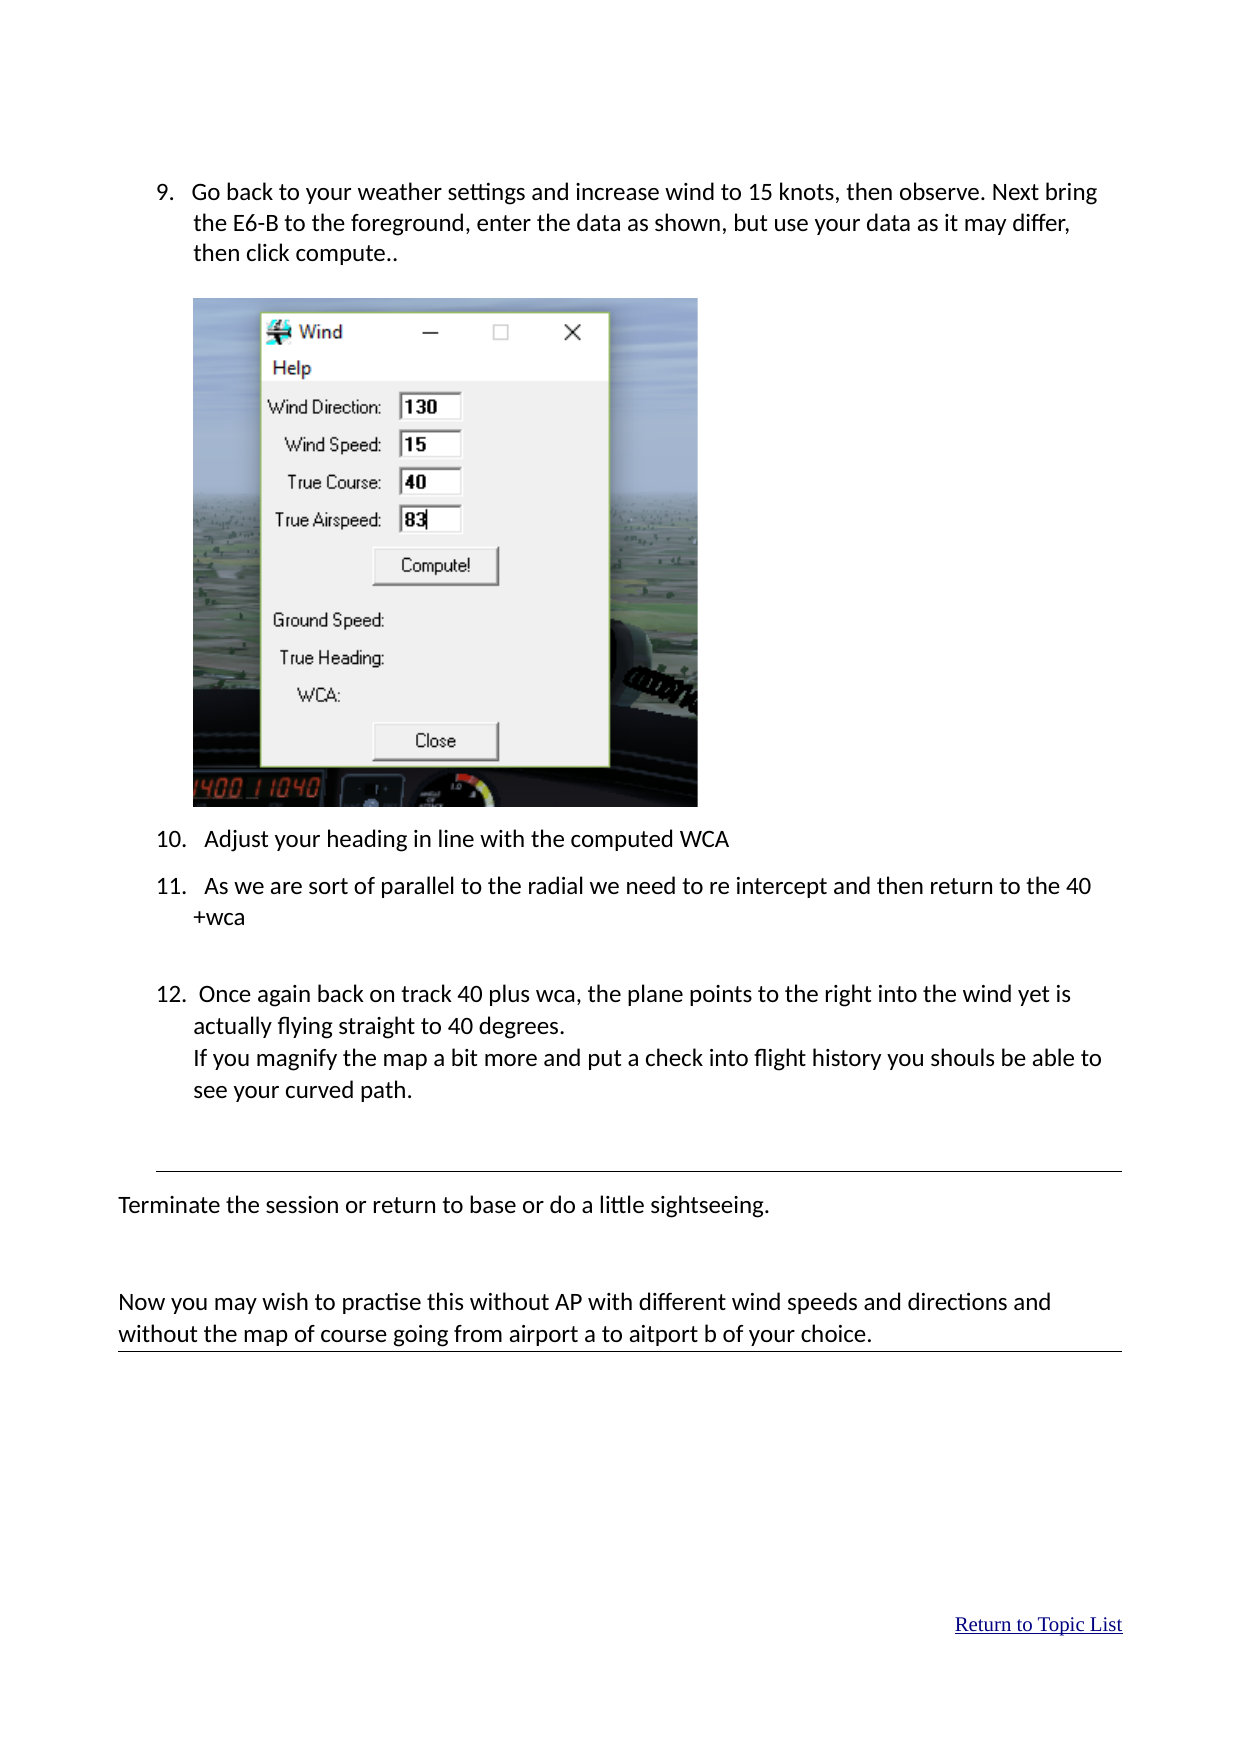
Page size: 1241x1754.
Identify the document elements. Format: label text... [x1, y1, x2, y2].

text Now you may wish to practise this without AP with different wind speeds and directions and without the map of course going from airport a to aitport b of your choice. [118, 1286, 1122, 1351]
list Go back to your weather settings and increase wind to 15 knots, then observe. Next bring the E6-B to the foreground, enter the data as shown, but use your data as it may differ, then click compute.. [156, 176, 1122, 806]
text Terminate the session or return to base or do a little sightseeing. [118, 1189, 1122, 1219]
list Once again back on track 40 plus wca, the plane points to the right into the wind yet is actually flying straight to 40 degrees. If you magnify the map a bit more and put a check into flight history you shouls be able to see your curved path. [156, 978, 1122, 1171]
list Adjust your heading in line with the computed WCA [156, 823, 1122, 853]
list As we are sort of parallel to the radial we need to re intercept and then return to the 40 +wca [156, 870, 1122, 962]
